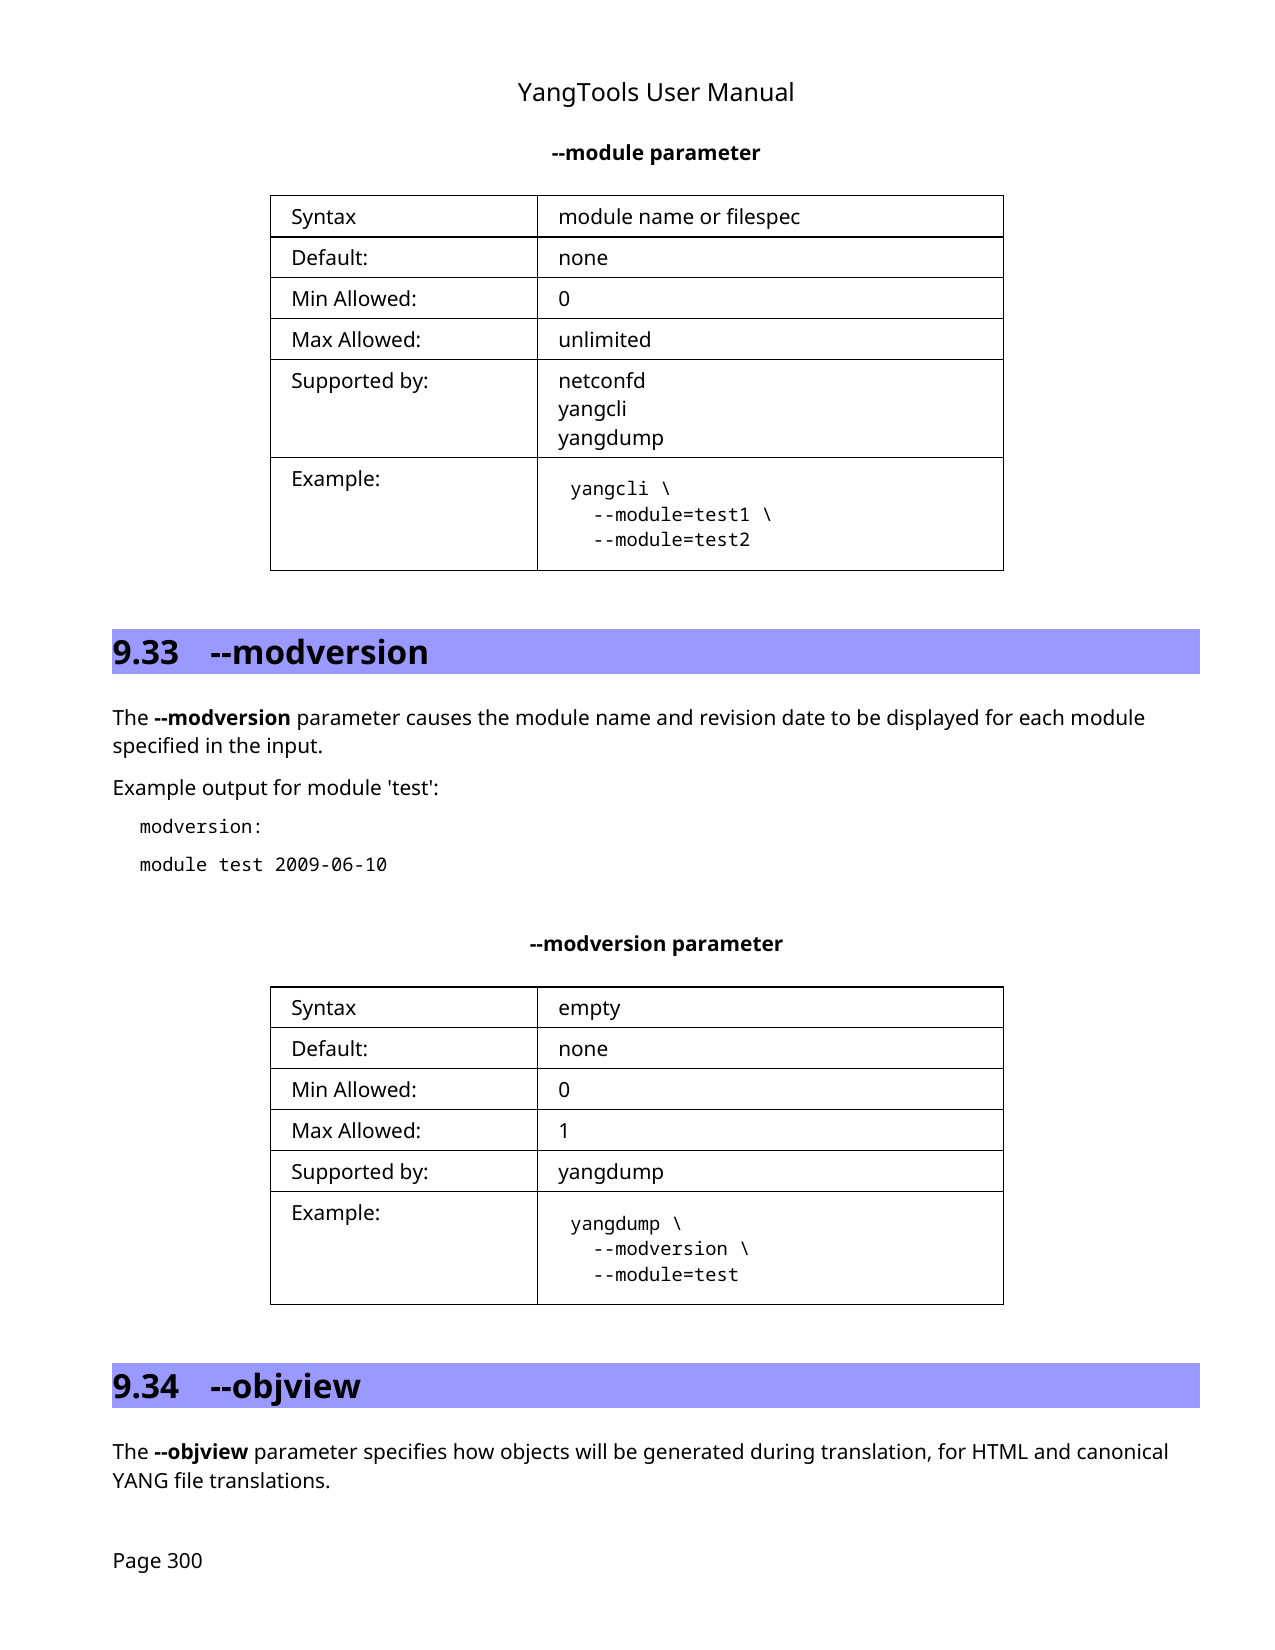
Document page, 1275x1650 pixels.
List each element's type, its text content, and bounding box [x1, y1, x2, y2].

subtitle --objview [112, 1363, 1200, 1408]
table_cell none [538, 238, 1003, 277]
table_cell Example: [271, 458, 537, 570]
table_cell 0 [538, 1069, 1003, 1109]
text The --objview parameter specifies how objects will be generated during translation, for HTML and canonical YANG file translations. [112, 1437, 1200, 1494]
table_cell Default: [271, 1028, 537, 1068]
table_cell 1 [538, 1110, 1003, 1150]
subtitle --modversion [112, 629, 1200, 674]
table_cell unlimited [538, 319, 1003, 359]
table_cell yangdump \ --modversion \ --module=test [538, 1192, 1003, 1304]
table_cell yangcli \ --module=test1 \ --module=test2 [538, 458, 1003, 570]
table_cell none [538, 1028, 1003, 1068]
table_cell Supported by: [271, 360, 537, 457]
text module test 2009-06-10 [139, 851, 1200, 877]
text The --modversion parameter causes the module name and revision date to be displayed for each module specified in the input. [112, 703, 1200, 760]
subtitle --module parameter [127, 138, 1185, 167]
table_cell Min Allowed: [271, 278, 537, 318]
table_cell Supported by: [271, 1151, 537, 1191]
table_header module name or filespec [538, 196, 1003, 236]
table_cell Max Allowed: [271, 319, 537, 359]
table_header empty [538, 988, 1003, 1027]
table_cell 0 [538, 278, 1003, 318]
table_cell netconfd yangcli yangdump [538, 360, 1003, 457]
table_cell yangdump [538, 1151, 1003, 1191]
table_header Syntax [271, 196, 537, 236]
table_cell Example: [271, 1192, 537, 1304]
text Example output for module 'test': [112, 773, 1200, 801]
table_cell Default: [271, 238, 537, 277]
text modversion: [139, 813, 1200, 839]
table_cell Min Allowed: [271, 1069, 537, 1109]
subtitle --modversion parameter [127, 929, 1185, 958]
table_cell Max Allowed: [271, 1110, 537, 1150]
table_header Syntax [271, 988, 537, 1027]
